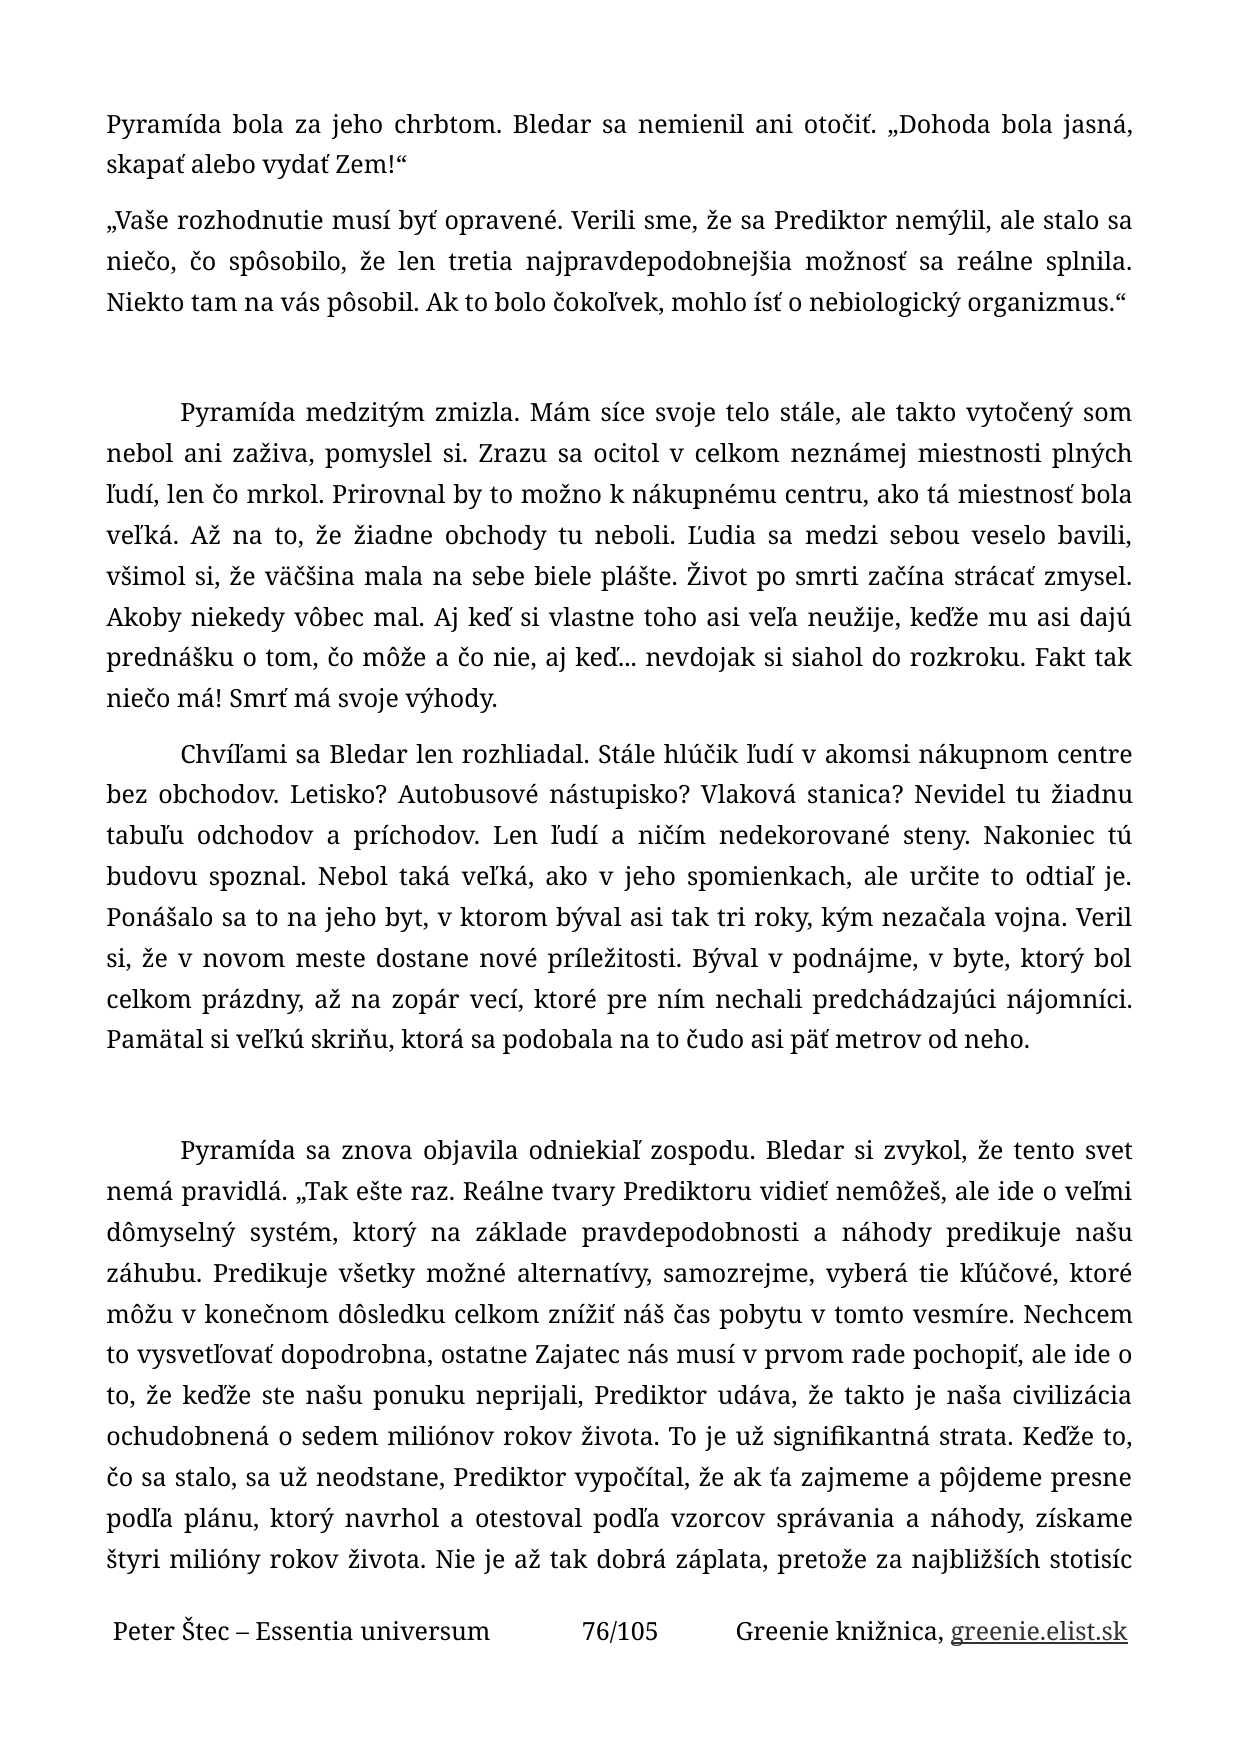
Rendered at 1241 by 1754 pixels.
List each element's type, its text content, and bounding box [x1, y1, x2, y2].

text Pyramída medzitým zmizla. Mám síce svoje telo stále, ale takto vytočený som nebol ani zaživa, pomyslel si. Zrazu sa ocitol v celkom neznámej miestnosti plných ľudí, len čo mrkol. Prirovnal by to možno k nákupnému centru, ako tá miestnosť bola veľká. Až na to, že žiadne obchody tu neboli. Ľudia sa medzi sebou veselo bavili, všimol si, že väčšina mala na sebe biele plášte. Život po smrti začína strácať zmysel. Akoby niekedy vôbec mal. Aj keď si vlastne toho asi veľa neužije, keďže mu asi dajú prednášku o tom, čo môže a čo nie, aj keď... nevdojak si siahol do rozkroku. Fakt tak niečo má! Smrť má svoje výhody. [106, 395, 1134, 715]
text „Vaše rozhodnutie musí byť opravené. Verili sme, že sa Prediktor nemýlil, ale stalo sa niečo, čo spôsobilo, že len tretia najpravdepodobnejšia možnosť sa reálne splnila. Niekto tam na vás pôsobil. Ak to bolo čokoľvek, mohlo ísť o nebiologický organizmus.“ [106, 202, 1134, 318]
text Pyramída bola za jeho chrbtom. Bledar sa nemienil ani otočiť. „Dohoda bola jasná, skapať alebo vydať Zem!“ [106, 106, 1134, 181]
text Chvíľami sa Bledar len rozhliadal. Stále hlúčik ľudí v akomsi nákupnom centre bez obchodov. Letisko? Autobusové nástupisko? Vlaková stanica? Nevidel tu žiadnu tabuľu odchodov a príchodov. Len ľudí a ničím nedekorované steny. Nakoniec tú budovu spoznal. Nebol taká veľká, ako v jeho spomienkach, ale určite to odtiaľ je. Ponášalo sa to na jeho byt, v ktorom býval asi tak tri roky, kým nezačala vojna. Veril si, že v novom meste dostane nové príležitosti. Býval v podnájme, v byte, ktorý bol celkom prázdny, až na zopár vecí, ktoré pre ním nechali predchádzajúci nájomníci. Pamätal si veľkú skriňu, ktorá sa podobala na to čudo asi päť metrov od neho. [106, 736, 1134, 1056]
text Pyramída sa znova objavila odniekiaľ zospodu. Bledar si zvykol, že tento svet nemá pravidlá. „Tak ešte raz. Reálne tvary Prediktoru vidieť nemôžeš, ale ide o veľmi dômyselný systém, ktorý na základe pravdepodobnosti a náhody predikuje našu záhubu. Predikuje všetky možné alternatívy, samozrejme, vyberá tie kľúčové, ktoré môžu v konečnom dôsledku celkom znížiť náš čas pobytu v tomto vesmíre. Nechcem to vysvetľovať dopodrobna, ostatne Zajatec nás musí v prvom rade pochopiť, ale ide o to, že keďže ste našu ponuku neprijali, Prediktor udáva, že takto je naša civilizácia ochudobnená o sedem miliónov rokov života. To je už signifikantná strata. Keďže to, čo sa stalo, sa už neodstane, Prediktor vypočítal, že ak ťa zajmeme a pôjdeme presne podľa plánu, ktorý navrhol a otestoval podľa vzorcov správania a náhody, získame štyri milióny rokov života. Nie je až tak dobrá záplata, pretože za najbližších stotisíc [106, 1133, 1134, 1575]
